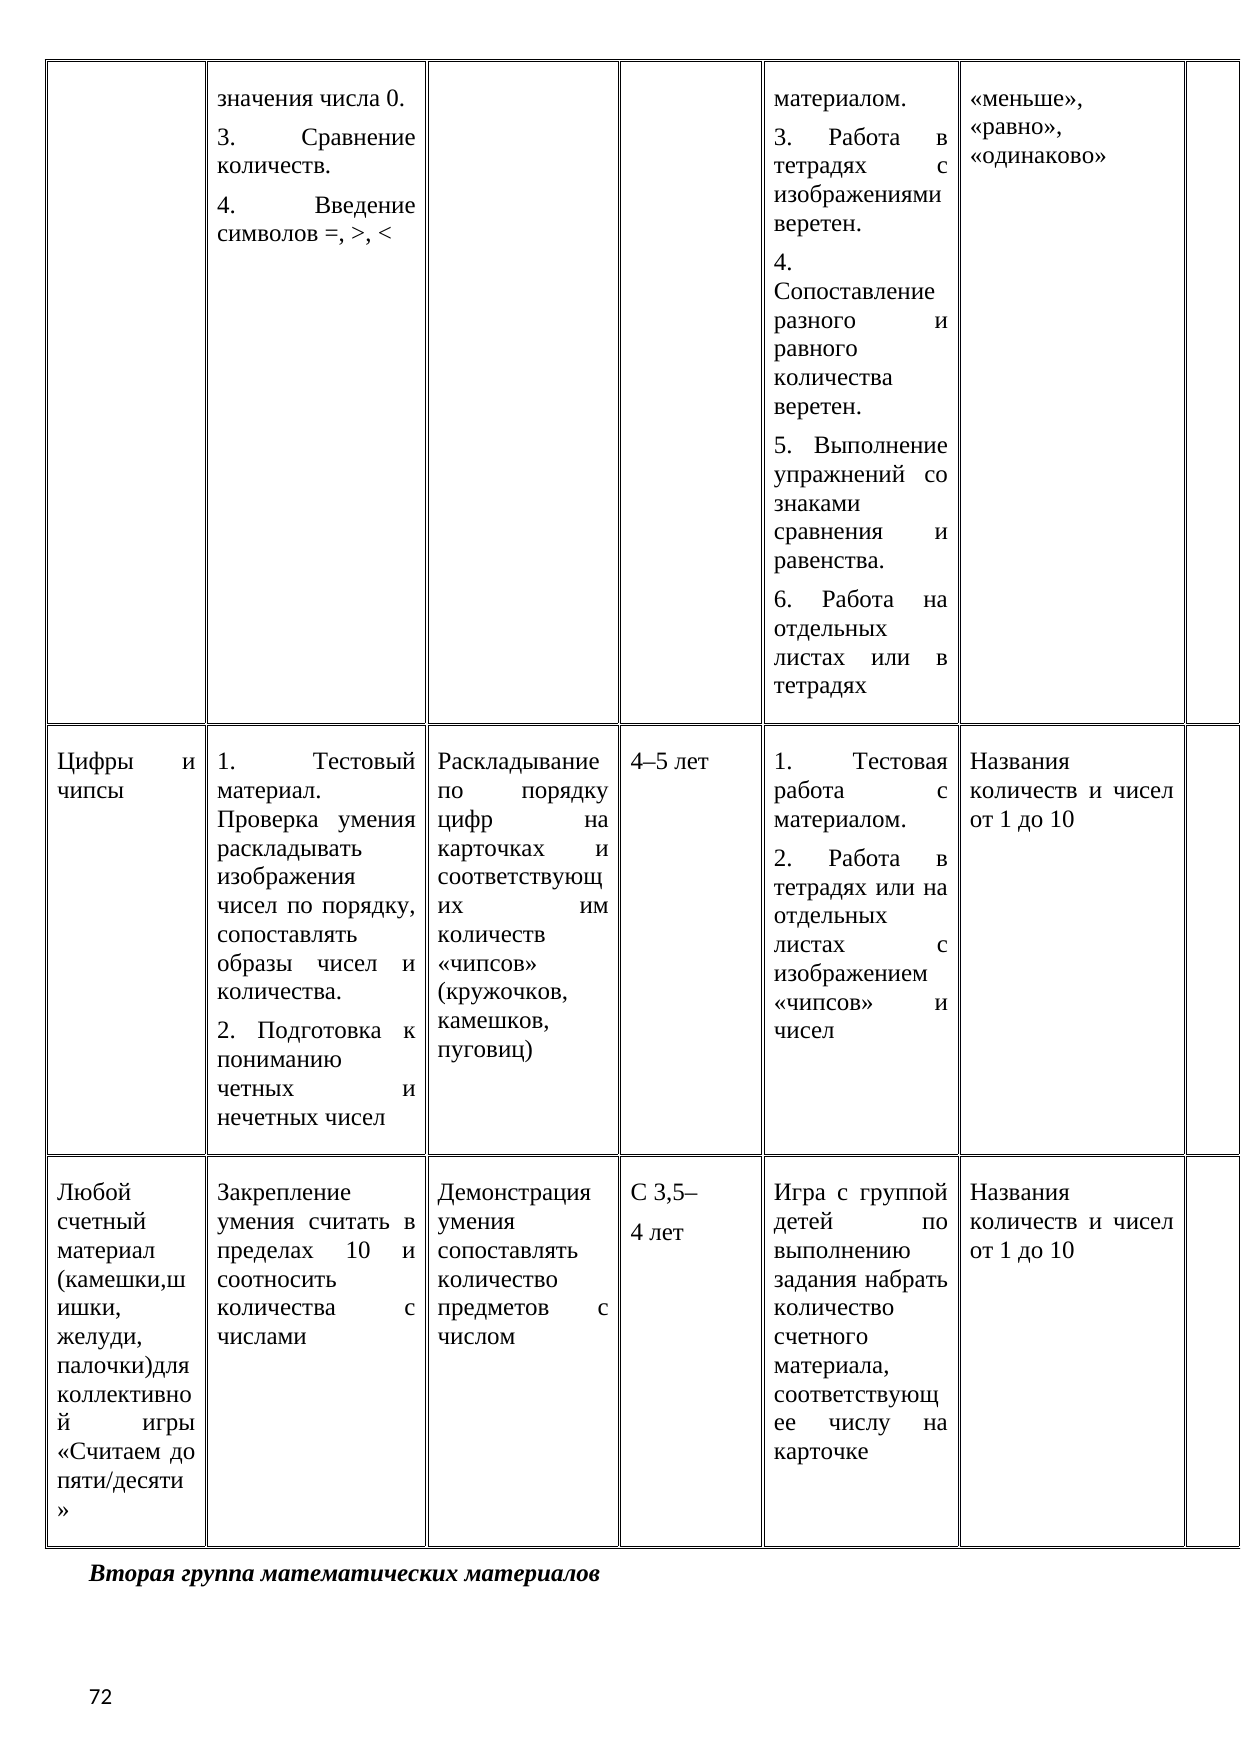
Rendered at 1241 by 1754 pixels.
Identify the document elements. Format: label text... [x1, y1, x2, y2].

table_cell 1. Тестовый материал. Проверка умения раскладывать изображения чисел по порядку, сопоставлять образы чисел и количества. 2. Подготовка к пониманию четных и нечетных чисел [208, 726, 425, 1154]
table_cell [621, 62, 761, 723]
table_cell [1187, 1157, 1239, 1546]
table_cell [1187, 62, 1239, 723]
table_cell Демонстрация умения сопоставлять количество предметов с числом [429, 1157, 618, 1546]
table_cell Раскладывание по порядку цифр на карточках и соответствующих им количеств «чипсов» (кружочков, камешков, пуговиц) [429, 726, 618, 1154]
table_cell Закрепление умения считать в пределах 10 и соотносить количества с числами [208, 1157, 425, 1546]
table_cell Названия количеств и чисел от 1 до 10 [961, 1157, 1184, 1546]
table_cell 1. Тестовая работа с материалом. 2. Работа в тетрадях или на отдельных листах с изображением «чипсов» и чисел [765, 726, 958, 1154]
table_cell 4–5 лет [621, 726, 761, 1154]
table_cell [429, 62, 618, 723]
text Вторая группа математических материалов [89, 1558, 1175, 1587]
table_cell [1187, 726, 1239, 1154]
table_cell значения числа 0. 3. Сравнение количеств. 4. Введение символов =, >, < [208, 62, 425, 723]
table_cell С 3,5– 4 лет [621, 1157, 761, 1546]
table_cell Названия количеств и чисел от 1 до 10 [961, 726, 1184, 1154]
table_cell Игра с группой детей по выполнению задания набрать количество счетного материала, соответствующее числу на карточке [765, 1157, 958, 1546]
table_cell материалом. 3. Работа в тетрадях с изображениями веретен. 4. Сопоставление разного и равного количества веретен. 5. Выполнение упражнений со знаками сравнения и равенства. 6. Работа на отдельных листах или в тетрадях [765, 62, 958, 723]
table_cell «меньше», «равно», «одинаково» [961, 62, 1184, 723]
table_cell [48, 62, 205, 723]
table_cell Любой счетный материал (камешки,шишки, желуди, палочки)для коллективной игры «Считаем до пяти/десяти» [48, 1157, 205, 1546]
table_cell Цифры и чипсы [48, 726, 205, 1154]
